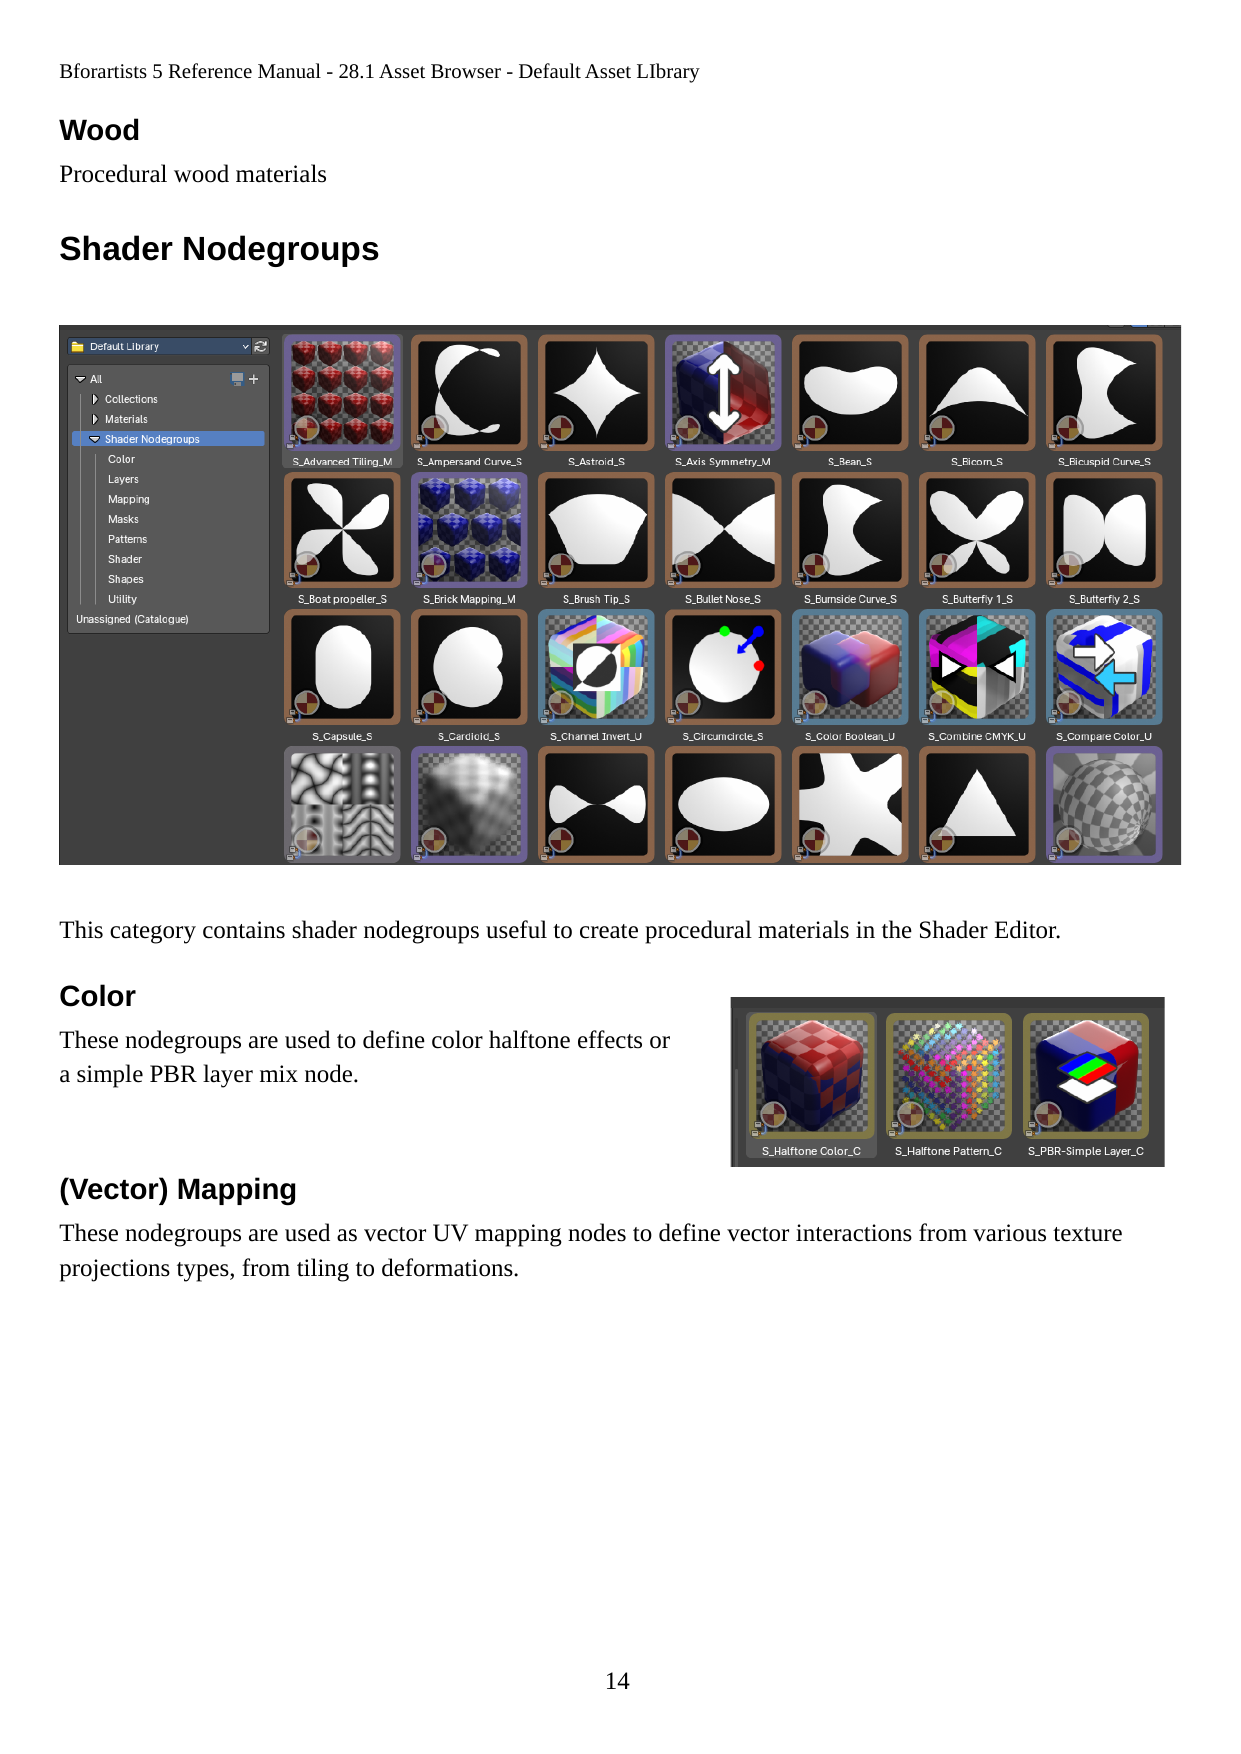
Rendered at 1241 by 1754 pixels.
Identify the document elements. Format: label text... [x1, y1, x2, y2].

subtitle Color [59, 978, 1181, 1012]
text These nodegroups are used as vector UV mapping nodes to define vector interactions from various texture projections types, from tiling to deformations. [59, 1218, 1181, 1281]
subtitle Shader Nodegroups [59, 229, 1181, 267]
subtitle (Vector) Mapping [59, 1172, 1181, 1206]
text These nodegroups are used to define color halftone effects or a simple PBR layer mix node. [59, 1025, 730, 1088]
text This category contains shader nodegroups useful to create procedural materials in the Shader Editor. [59, 865, 1181, 944]
text [59, 280, 1181, 325]
subtitle Wood [59, 113, 1181, 146]
picture [730, 997, 1165, 1167]
picture [59, 325, 1182, 865]
text Procedural wood materials [59, 159, 1181, 188]
